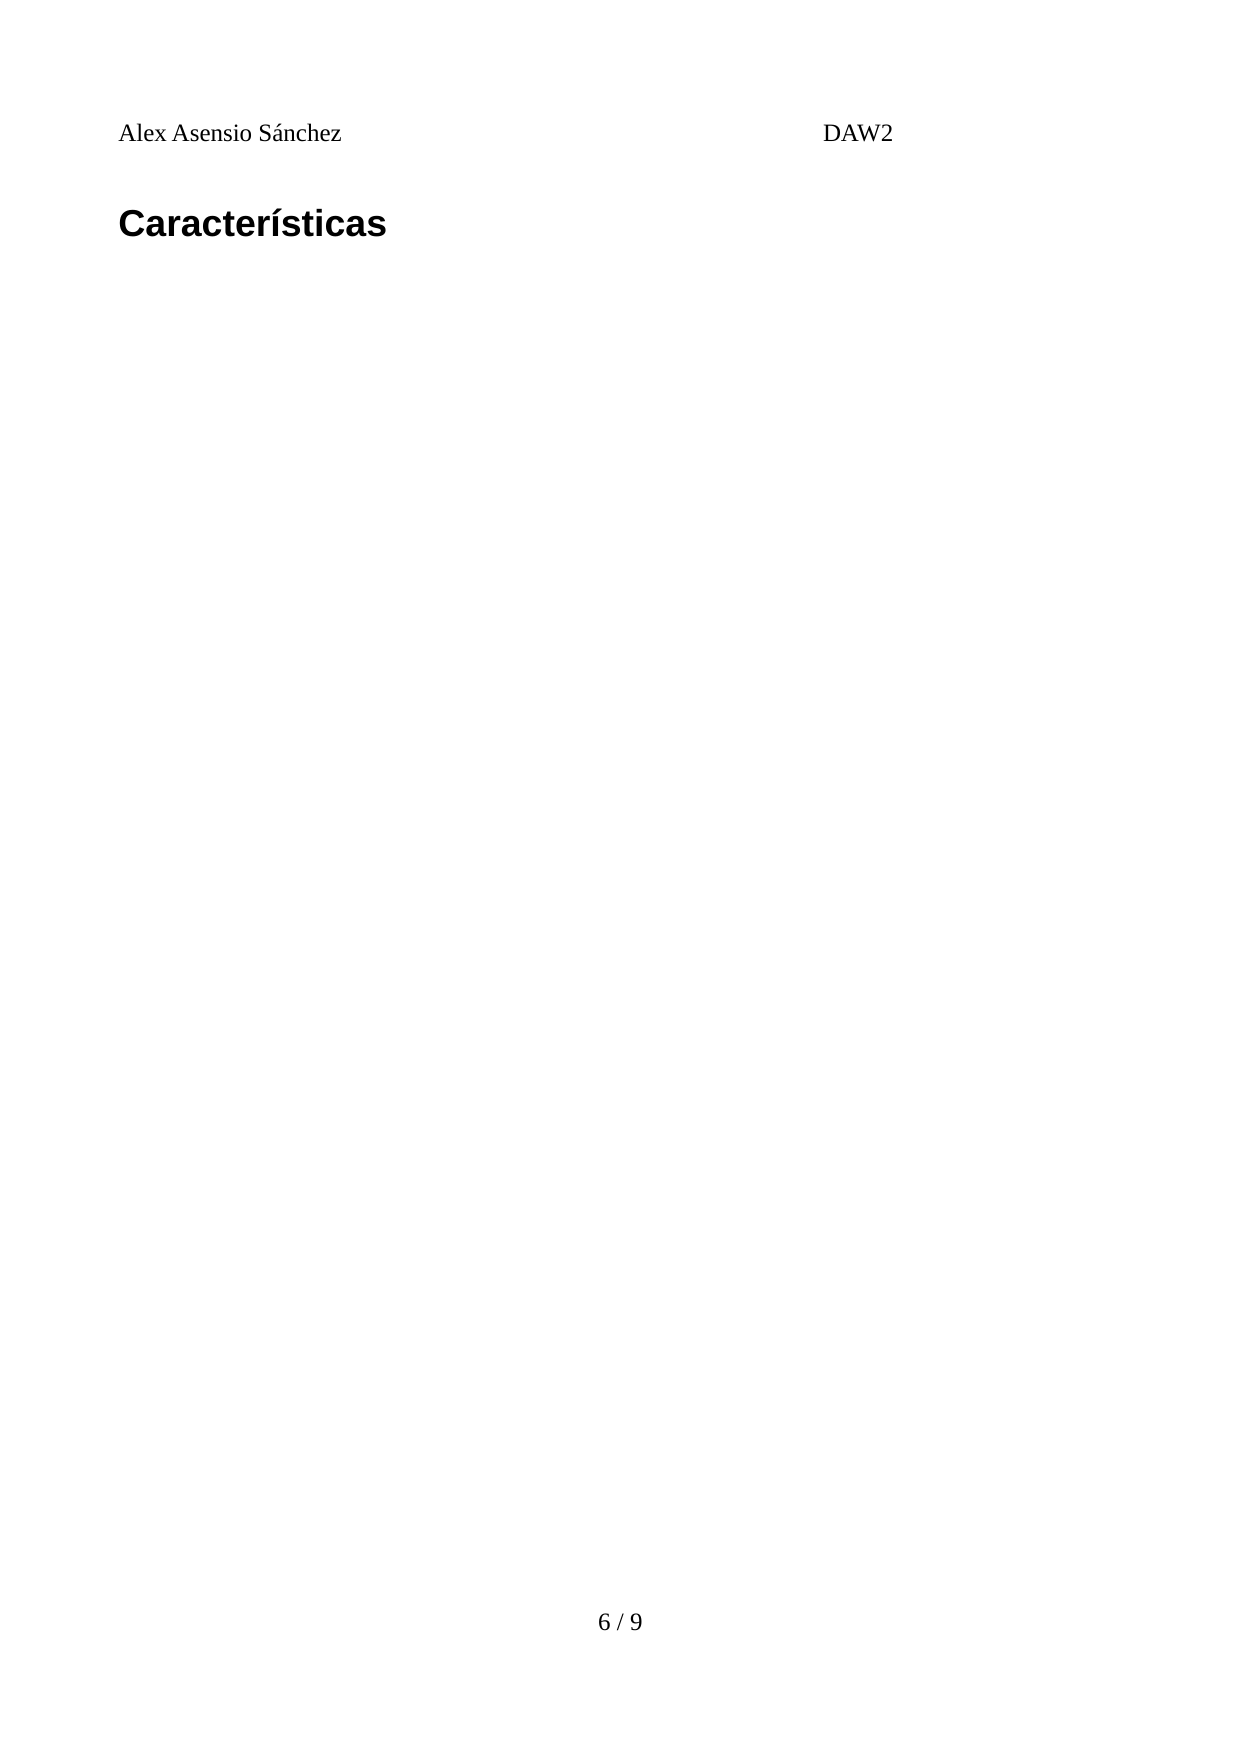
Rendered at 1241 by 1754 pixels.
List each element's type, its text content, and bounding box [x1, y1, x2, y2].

subtitle Características [118, 201, 1122, 244]
